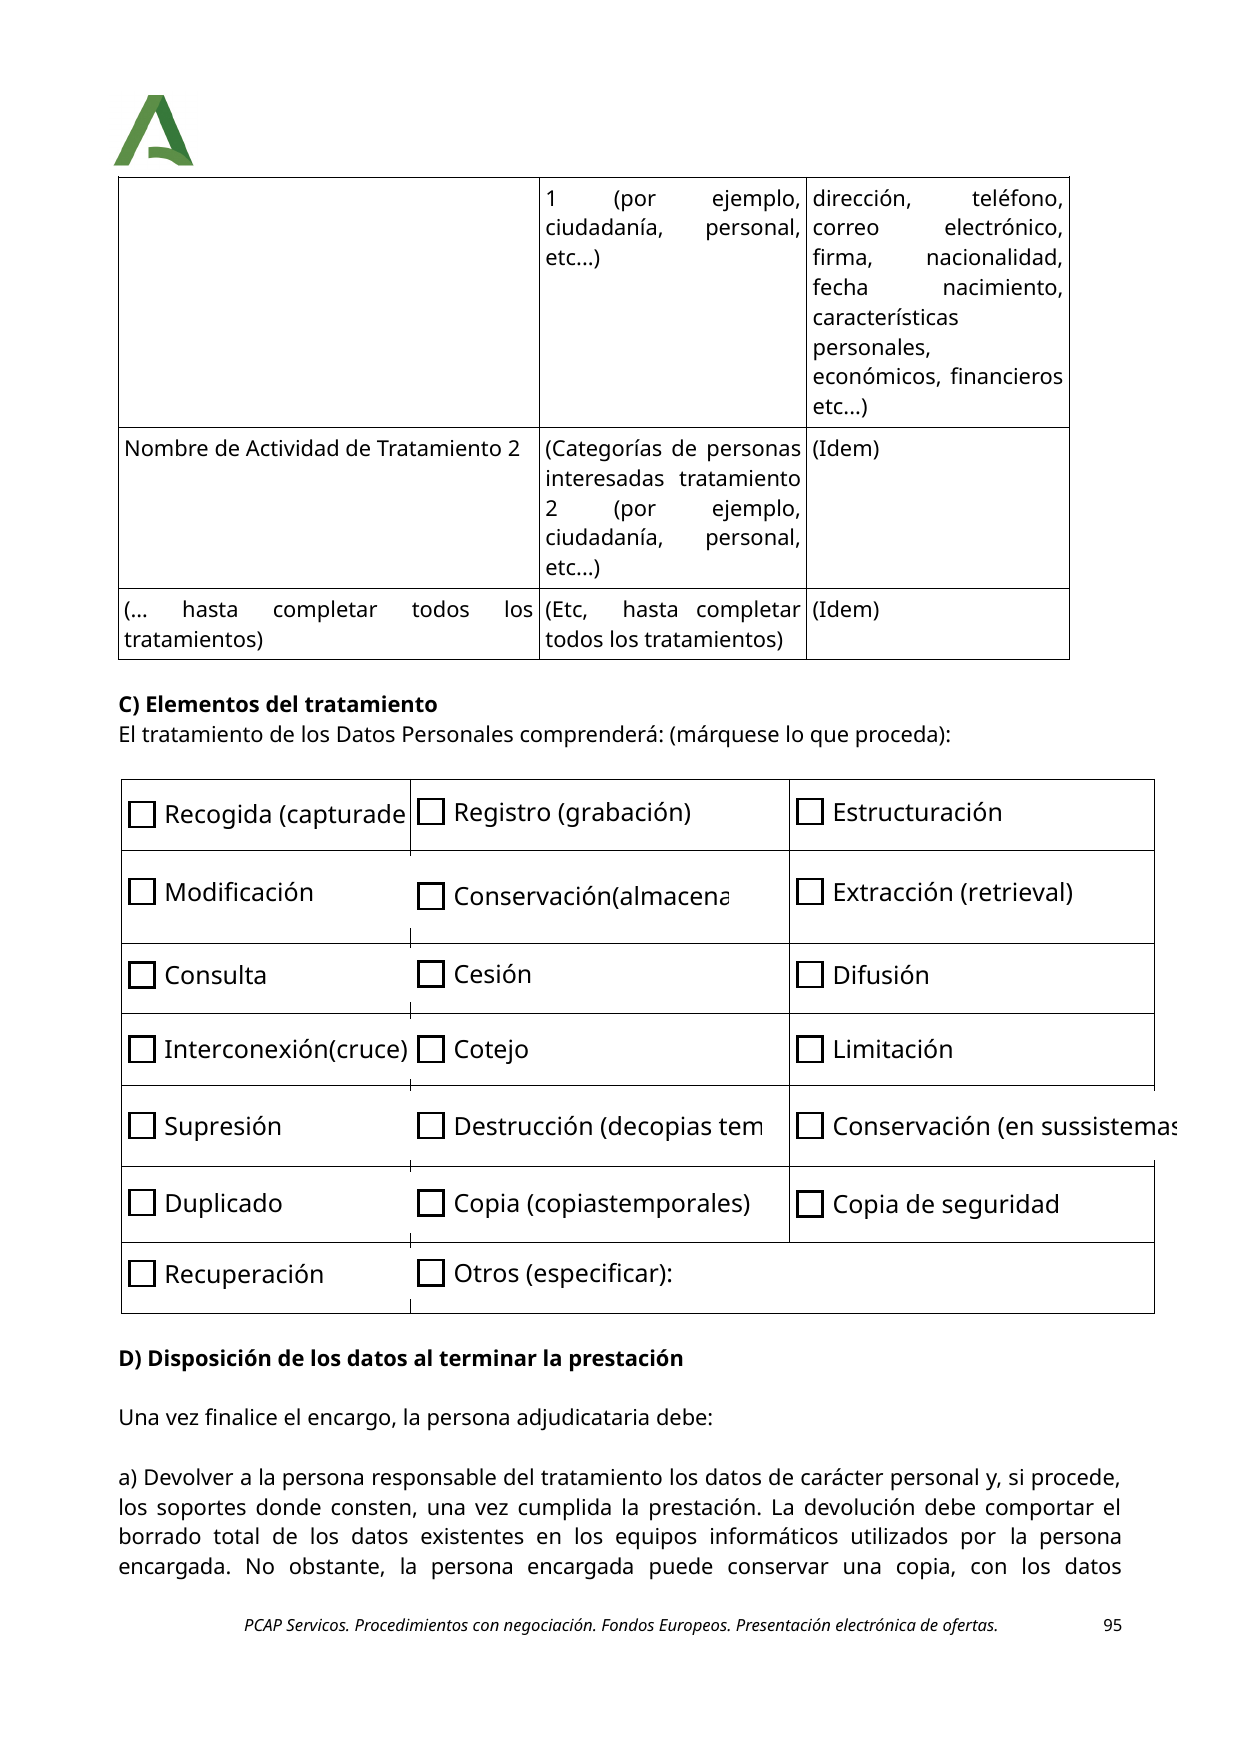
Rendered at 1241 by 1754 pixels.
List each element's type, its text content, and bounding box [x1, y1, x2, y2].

table_cell [411, 1243, 1154, 1313]
text C) Elementos del tratamiento [118, 689, 1122, 719]
table_cell (… hasta completar todos los tratamientos) [119, 589, 539, 659]
table_cell [411, 851, 789, 942]
table_cell [122, 1243, 410, 1313]
picture [109, 91, 198, 170]
table_cell (Categorías de personas interesadas tratamiento 2 (por ejemplo, ciudadanía, personal, etc...) [540, 428, 806, 588]
table_cell (Idem) [807, 428, 1069, 588]
table_cell [122, 851, 410, 942]
table_cell (Etc, hasta completar todos los tratamientos) [540, 589, 806, 659]
text Una vez finalice el encargo, la persona adjudicataria debe: [118, 1402, 1122, 1432]
table_cell (Idem) [807, 589, 1069, 659]
text El tratamiento de los Datos Personales comprenderá: (márquese lo que proceda): [118, 719, 1122, 749]
table_cell [411, 1014, 789, 1085]
table_cell dirección, teléfono, correo electrónico, firma, nacionalidad, fecha nacimiento, características personales, económicos, financieros etc...) [807, 178, 1069, 427]
table_cell [122, 944, 410, 1013]
table_cell [122, 1167, 410, 1242]
table_cell [411, 1167, 789, 1242]
table_header [790, 780, 1154, 850]
table_header [411, 780, 789, 850]
table_cell 1 (por ejemplo, ciudadanía, personal, etc...) [540, 178, 806, 427]
table_cell [790, 944, 1154, 1013]
text D) Disposición de los datos al terminar la prestación [118, 1343, 1122, 1372]
table_cell [790, 1086, 1154, 1166]
table_cell [122, 1014, 410, 1085]
table_cell Nombre de Actividad de Tratamiento 2 [119, 428, 539, 588]
table_cell [790, 1167, 1154, 1242]
table_header [122, 780, 410, 850]
table_cell [411, 944, 789, 1013]
text a) Devolver a la persona responsable del tratamiento los datos de carácter personal y, si procede, los soportes donde consten, una vez cumplida la prestación. La devolución debe comportar el borrado total de los datos existentes en los equipos informáticos utilizados por la persona encargada. No obstante, la persona encargada puede conservar una copia, con los datos [118, 1462, 1122, 1581]
table_cell [411, 1086, 789, 1166]
table_cell [790, 851, 1154, 942]
table_cell [122, 1086, 410, 1166]
table_cell [790, 1014, 1154, 1085]
table_cell [119, 178, 539, 427]
